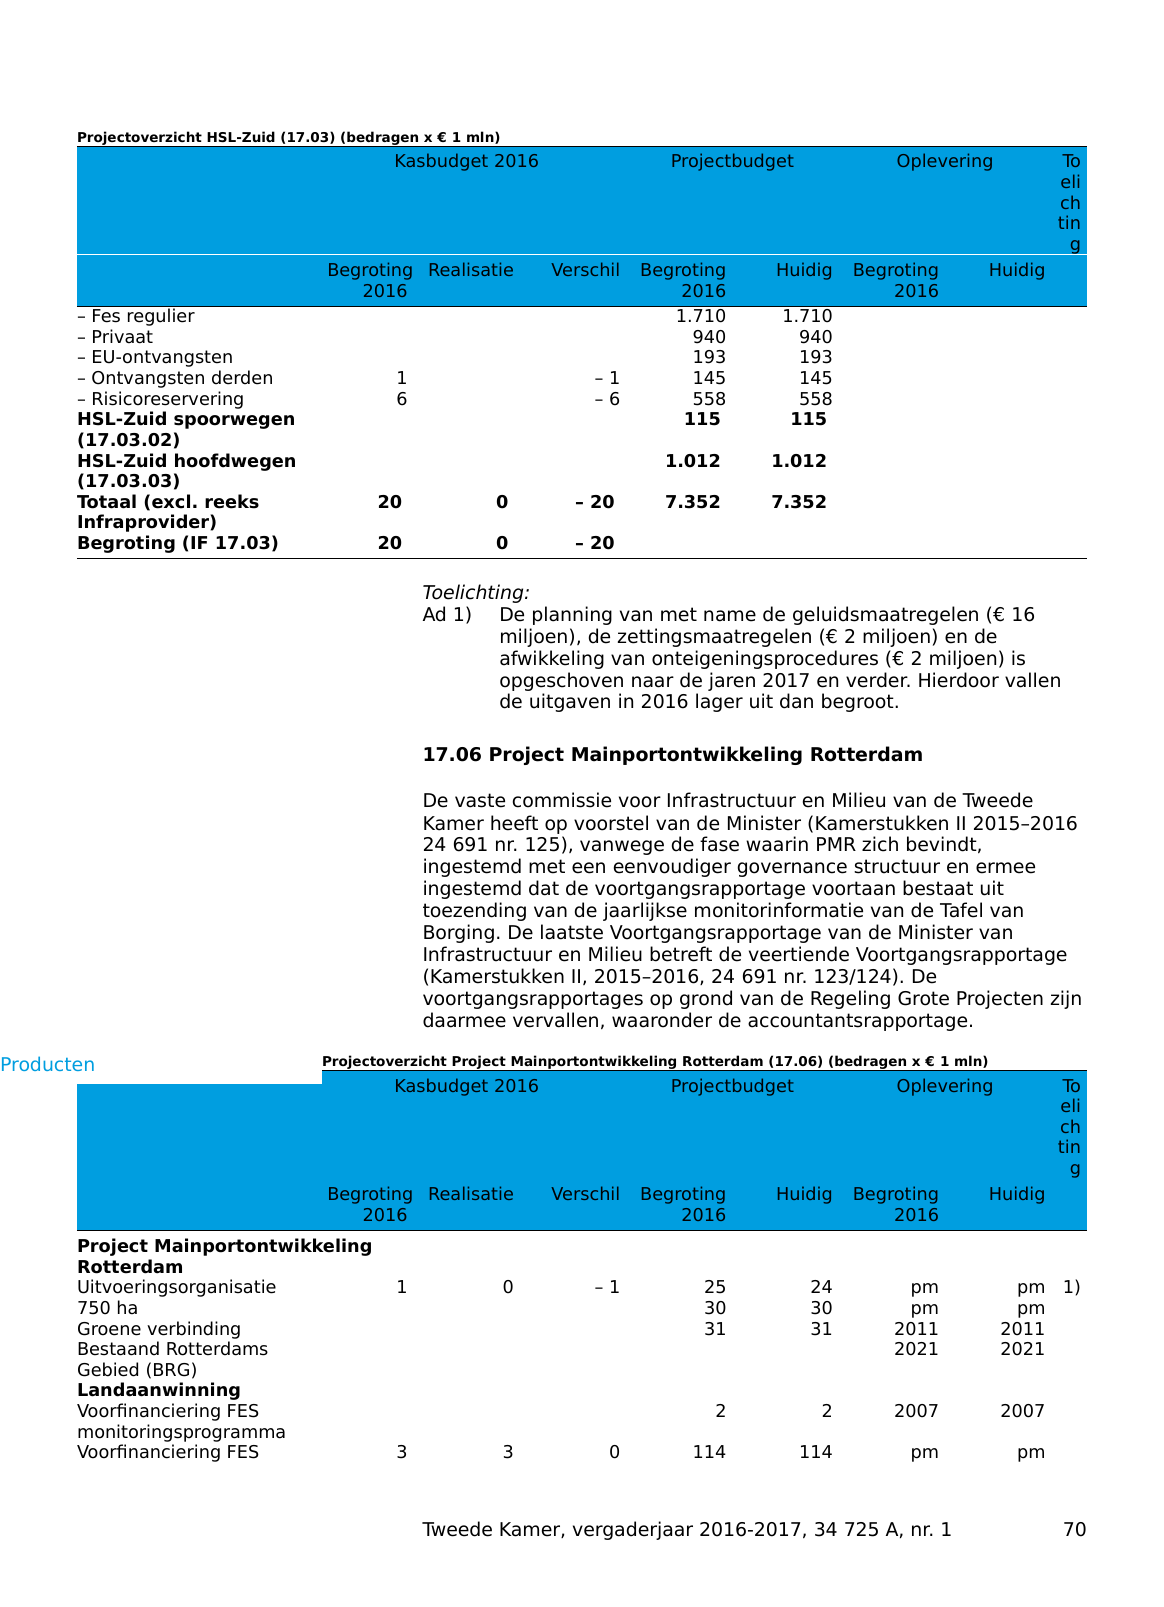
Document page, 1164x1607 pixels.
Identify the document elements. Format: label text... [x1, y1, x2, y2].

table_cell [1051, 1380, 1087, 1401]
table_cell – 20 [520, 492, 626, 533]
table_cell Project Mainportontwikkeling Rotterdam [77, 1231, 413, 1277]
table_cell [1051, 451, 1087, 492]
table_cell Kasbudget 2016 [307, 147, 626, 254]
table_cell [839, 451, 945, 492]
subtitle 17.06 Project Mainportontwikkeling Rotterdam [422, 743, 1087, 765]
table_cell [732, 1339, 838, 1380]
table_cell [1051, 1231, 1087, 1277]
table_cell 0 [413, 492, 519, 533]
table_cell 558 [732, 389, 838, 409]
text Ad 1) De planning van met name de geluidsmaatregelen (€ 16 miljoen), de zettingsmaatregelen (€ 2 miljoen) en de afwikkeling van onteigeningsprocedures (€ 2 miljoen) is opgeschoven naar de jaren 2017 en verder. Hierdoor vallen de uitgaven in 2016 lager uit dan begroot. [422, 603, 1087, 713]
table_cell [520, 1380, 626, 1401]
table_cell [945, 1231, 1051, 1277]
table_cell [77, 1205, 307, 1230]
table_cell 24 [732, 1277, 838, 1298]
table_cell – 1 [520, 368, 626, 389]
table_cell [945, 348, 1051, 368]
table_cell [839, 327, 945, 347]
table_cell [839, 533, 945, 558]
table_cell pm [945, 1298, 1051, 1318]
table_cell [1051, 533, 1087, 558]
table_cell Begroting [839, 1179, 945, 1205]
table_cell [413, 451, 519, 492]
table_cell – Fes regulier [77, 307, 307, 327]
table_cell Begroting [626, 255, 732, 281]
table_header Projectoverzicht Project Mainportontwikkeling Rotterdam (17.06) (bedragen x € 1 mln) [0, 1054, 1087, 1084]
table_cell [307, 409, 413, 451]
table_cell [413, 1319, 519, 1339]
table_cell [520, 307, 626, 327]
table_cell pm [945, 1277, 1051, 1298]
table_cell [413, 281, 519, 306]
table_cell Projectbudget [626, 147, 838, 254]
table_cell [413, 348, 519, 368]
table_cell 31 [626, 1319, 732, 1339]
table_cell [307, 1401, 413, 1442]
table_cell 2011 [945, 1319, 1051, 1339]
table_cell – Privaat [77, 327, 307, 347]
table_cell [626, 1231, 732, 1277]
table_cell [1051, 307, 1087, 327]
table_cell [520, 1205, 626, 1230]
table_cell [520, 1319, 626, 1339]
table_cell 115 [732, 409, 838, 451]
table_cell – Risicoreservering [77, 389, 307, 409]
table_cell [413, 1205, 519, 1230]
table_cell 1.012 [732, 451, 838, 492]
table_cell 2016 [626, 1205, 732, 1230]
table_cell [1051, 1298, 1087, 1318]
table_cell 2016 [626, 281, 732, 306]
table_cell [626, 533, 732, 558]
table_cell [1051, 327, 1087, 347]
table_cell Begroting [839, 255, 945, 281]
table_cell [413, 1231, 519, 1277]
table_cell [839, 492, 945, 533]
table_cell [839, 409, 945, 451]
table_cell [1051, 1442, 1087, 1463]
table_cell [732, 281, 838, 306]
table_cell [1051, 389, 1087, 409]
table_cell [307, 307, 413, 327]
table_cell [626, 1380, 732, 1401]
table_cell – EU-ontvangsten [77, 348, 307, 368]
table_cell [839, 368, 945, 389]
table_cell Uitvoeringsorganisatie [77, 1277, 307, 1298]
table_cell HSL-Zuid spoorwegen (17.03.02) [77, 409, 307, 451]
table_cell pm [839, 1442, 945, 1463]
table_cell Huidig [732, 255, 838, 281]
table_cell 2016 [839, 281, 945, 306]
table_cell [520, 451, 626, 492]
table_cell 2016 [839, 1205, 945, 1230]
table_cell [413, 1339, 519, 1380]
table_cell Oplevering [839, 147, 1051, 254]
table_cell 1.012 [626, 451, 732, 492]
table_cell 2016 [307, 281, 413, 306]
table_cell 558 [626, 389, 732, 409]
table_cell [307, 451, 413, 492]
table_cell [520, 281, 626, 306]
table_cell [77, 281, 307, 306]
table_cell Huidig [945, 255, 1051, 281]
table_cell [945, 409, 1051, 451]
table_cell Begroting (IF 17.03) [77, 533, 307, 558]
table_cell 114 [732, 1442, 838, 1463]
table_cell [945, 307, 1051, 327]
table_cell [1051, 281, 1087, 306]
table_cell pm [839, 1298, 945, 1318]
table_cell [1051, 348, 1087, 368]
table_cell [413, 389, 519, 409]
table_cell [839, 348, 945, 368]
table_cell 193 [626, 348, 732, 368]
table_cell 31 [732, 1319, 838, 1339]
table_cell 1 [307, 1277, 413, 1298]
table_cell Realisatie [413, 1179, 519, 1205]
table_cell 114 [626, 1442, 732, 1463]
table_cell [307, 348, 413, 368]
table_cell 30 [626, 1298, 732, 1318]
table_cell [945, 327, 1051, 347]
table_cell [945, 533, 1051, 558]
subtitle Toelichting: [422, 582, 1087, 603]
table_cell 2007 [839, 1401, 945, 1442]
table_cell 1.710 [626, 307, 732, 327]
table_cell 20 [307, 533, 413, 558]
table_cell 940 [626, 327, 732, 347]
table_cell [945, 451, 1051, 492]
table_cell 145 [626, 368, 732, 389]
table_cell [520, 1339, 626, 1380]
table_cell 1.710 [732, 307, 838, 327]
table_cell Realisatie [413, 255, 519, 281]
table_cell 20 [307, 492, 413, 533]
table_cell [520, 348, 626, 368]
table_cell [1051, 1339, 1087, 1380]
table_cell Toelichting [1051, 147, 1087, 254]
table_cell [307, 1339, 413, 1380]
table_cell [1051, 1179, 1087, 1205]
table_cell Groene verbinding [77, 1319, 307, 1339]
table_cell [307, 327, 413, 347]
table_cell [520, 1401, 626, 1442]
table_cell 0 [520, 1442, 626, 1463]
table_cell [413, 1298, 519, 1318]
table_cell [839, 1380, 945, 1401]
table_cell [1051, 255, 1087, 281]
table_cell [520, 327, 626, 347]
table_cell 3 [413, 1442, 519, 1463]
table_cell [1051, 409, 1087, 451]
table_cell [413, 368, 519, 389]
table_cell Bestaand Rotterdams Gebied (BRG) [77, 1339, 307, 1380]
table_cell [77, 147, 307, 255]
table_cell 750 ha [77, 1298, 307, 1318]
table_cell Voorfinanciering FES [77, 1442, 307, 1463]
table_cell 1 [307, 368, 413, 389]
table_cell [945, 1205, 1051, 1230]
table_cell pm [839, 1277, 945, 1298]
table_cell [1051, 1401, 1087, 1442]
table_cell Totaal (excl. reeks Infraprovider) [77, 492, 307, 533]
table_cell [520, 1231, 626, 1277]
table_cell [413, 1401, 519, 1442]
table_cell 2 [626, 1401, 732, 1442]
table_cell – 6 [520, 389, 626, 409]
table_cell 6 [307, 389, 413, 409]
table_cell 7.352 [732, 492, 838, 533]
table_cell 1) [1051, 1277, 1087, 1298]
table_cell – 1 [520, 1277, 626, 1298]
table_cell 145 [732, 368, 838, 389]
table_cell Verschil [520, 255, 626, 281]
table_cell [839, 389, 945, 409]
table_cell [77, 1084, 307, 1179]
table_cell Oplevering [839, 1071, 1051, 1179]
table_cell Verschil [520, 1179, 626, 1205]
table_cell [839, 307, 945, 327]
table_cell HSL-Zuid hoofdwegen (17.03.03) [77, 451, 307, 492]
table_cell – 20 [520, 533, 626, 558]
table_cell Huidig [732, 1179, 838, 1205]
table_cell [307, 1298, 413, 1318]
table_cell 193 [732, 348, 838, 368]
table_cell 2011 [839, 1319, 945, 1339]
table_cell 2016 [307, 1205, 413, 1230]
table_cell 25 [626, 1277, 732, 1298]
table_cell [732, 1231, 838, 1277]
table_cell 7.352 [626, 492, 732, 533]
table_cell 2 [732, 1401, 838, 1442]
table_cell 2021 [839, 1339, 945, 1380]
table_cell pm [945, 1442, 1051, 1463]
table_cell 940 [732, 327, 838, 347]
table_cell [626, 1339, 732, 1380]
table_cell 0 [413, 1277, 519, 1298]
table_cell [413, 409, 519, 451]
table_cell Begroting [307, 255, 413, 281]
table_cell [732, 1380, 838, 1401]
table_cell Begroting [626, 1179, 732, 1205]
table_cell [945, 368, 1051, 389]
table_cell 115 [626, 409, 732, 451]
table_cell – Ontvangsten derden [77, 368, 307, 389]
table_cell [413, 1380, 519, 1401]
table_cell [1051, 492, 1087, 533]
table_cell [1051, 1205, 1087, 1230]
table_cell [732, 1205, 838, 1230]
table_cell [839, 1231, 945, 1277]
table_cell Toelichting [1051, 1071, 1087, 1179]
table_cell Voorfinanciering FES monitoringsprogramma [77, 1401, 307, 1442]
table_cell 0 [413, 533, 519, 558]
table_cell Huidig [945, 1179, 1051, 1205]
table_cell [307, 1319, 413, 1339]
table_cell [945, 281, 1051, 306]
table_cell Landaanwinning [77, 1380, 307, 1401]
table_cell Begroting [307, 1179, 413, 1205]
text De vaste commissie voor Infrastructuur en Milieu van de Tweede Kamer heeft op voorstel van de Minister (Kamerstukken II 2015–2016 24 691 nr. 125), vanwege de fase waarin PMR zich bevindt, ingestemd met een eenvoudiger governance structuur en ermee ingestemd dat de voortgangsrapportage voortaan bestaat uit toezending van de jaarlijkse monitorinformatie van de Tafel van Borging. De laatste Voortgangsrapportage van de Minister van Infrastructuur en Milieu betreft de veertiende Voortgangsrapportage (Kamerstukken II, 2015–2016, 24 691 nr. 123/124). De voortgangsrapportages op grond van de Regeling Grote Projecten zijn daarmee vervallen, waaronder de accountantsrapportage. [422, 790, 1087, 1032]
table_cell [1051, 368, 1087, 389]
table_cell 2021 [945, 1339, 1051, 1380]
table_cell [732, 533, 838, 558]
table_cell [945, 1380, 1051, 1401]
table_cell [945, 389, 1051, 409]
table_cell 2007 [945, 1401, 1051, 1442]
table_cell [945, 492, 1051, 533]
table_cell Kasbudget 2016 [307, 1071, 626, 1179]
table_cell [413, 307, 519, 327]
table_cell [413, 327, 519, 347]
table_cell 30 [732, 1298, 838, 1318]
table_cell [520, 409, 626, 451]
table_cell 3 [307, 1442, 413, 1463]
table_cell [307, 1380, 413, 1401]
table_cell [520, 1298, 626, 1318]
table_header Projectoverzicht HSL-Zuid (17.03) (bedragen x € 1 mln) [77, 130, 1087, 146]
table_cell [1051, 1319, 1087, 1339]
table_cell Projectbudget [626, 1071, 838, 1179]
